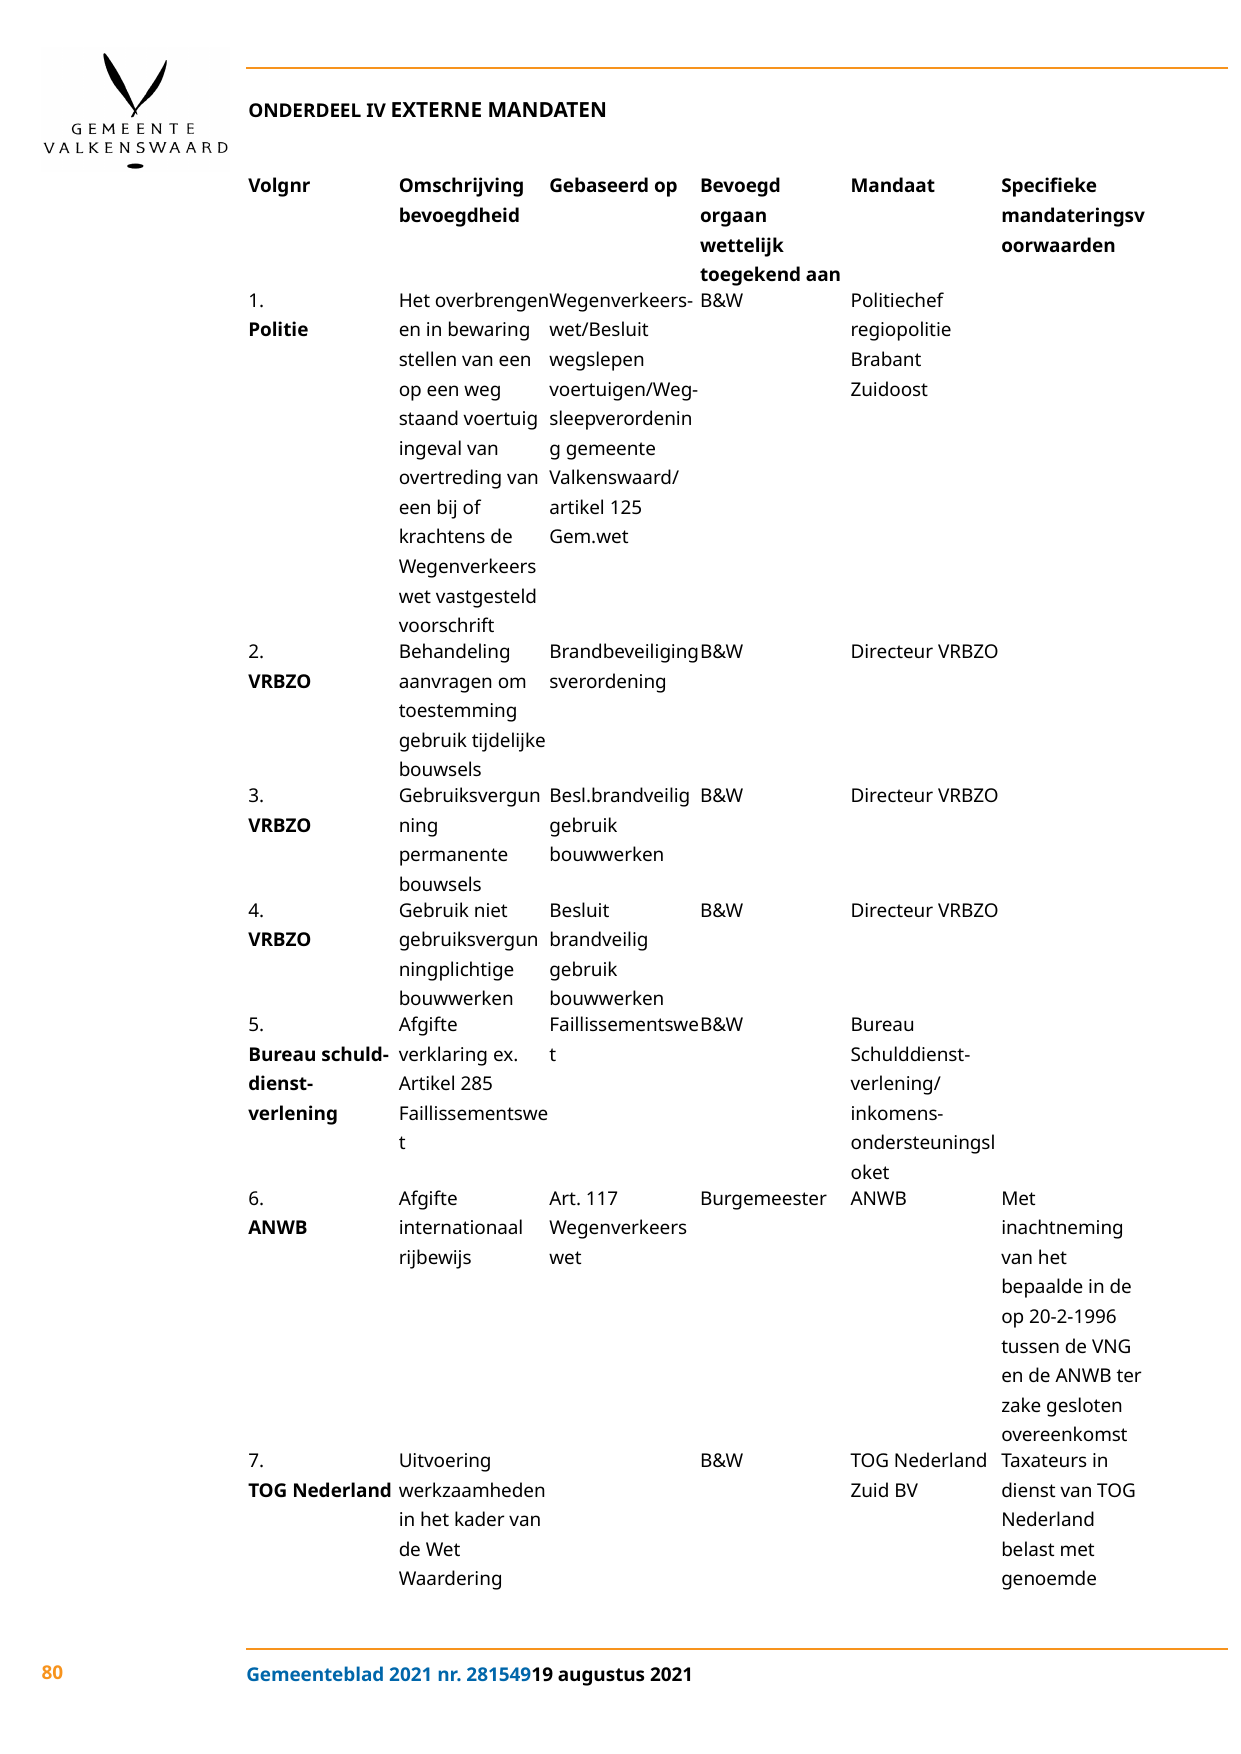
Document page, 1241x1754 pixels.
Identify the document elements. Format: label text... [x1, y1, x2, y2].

table_cell Bureau Schulddienst-verlening/ inkomens-ondersteuningsloket [850, 1011, 1001, 1185]
table_cell [1001, 287, 1152, 638]
text ONDERDEEL IV EXTERNE MANDATEN [248, 95, 1152, 123]
table_cell B&W [700, 287, 850, 638]
table_cell Uitvoering werkzaamheden in het kader van de Wet Waardering [399, 1447, 549, 1591]
table_cell Politiechef regiopolitie Brabant Zuidoost [850, 287, 1001, 638]
table_header Specifieke mandateringsvoorwaarden [1001, 173, 1152, 287]
table_cell Afgifte internationaal rijbewijs [399, 1185, 549, 1447]
picture [41, 47, 231, 172]
table_cell B&W [700, 1011, 850, 1185]
table_cell Taxateurs in dienst van TOG Nederland belast met genoemde [1001, 1447, 1152, 1591]
table_cell Gebruik niet gebruiksvergunningplichtige bouwwerken [399, 897, 549, 1011]
table_cell Afgifte verklaring ex. Artikel 285 Faillissementswet [399, 1011, 549, 1185]
table_cell 3. VRBZO [248, 782, 398, 897]
table_cell [1001, 638, 1152, 782]
table_cell B&W [700, 782, 850, 897]
table_cell [549, 1447, 700, 1591]
table_cell [1001, 1011, 1152, 1185]
table_cell Besluit brandveilig gebruik bouwwerken [549, 897, 700, 1011]
table_cell TOG Nederland Zuid BV [850, 1447, 1001, 1591]
table_cell Burgemeester [700, 1185, 850, 1447]
table_cell 2. VRBZO [248, 638, 398, 782]
table_cell Behandeling aanvragen om toestemming gebruik tijdelijke bouwsels [399, 638, 549, 782]
table_cell Faillissementswet [549, 1011, 700, 1185]
table_cell Het overbrengen en in bewaring stellen van een op een weg staand voertuig ingeval van overtreding van een bij of krachtens de Wegenverkeerswet vastgesteld voorschrift [399, 287, 549, 638]
table_cell Directeur VRBZO [850, 638, 1001, 782]
table_cell Wegenverkeers-wet/Besluit wegslepen voertuigen/Weg-sleepverordening gemeente Valkenswaard/ artikel 125 Gem.wet [549, 287, 700, 638]
table_cell B&W [700, 1447, 850, 1591]
table_cell 4. VRBZO [248, 897, 398, 1011]
table_cell B&W [700, 897, 850, 1011]
table_cell Directeur VRBZO [850, 897, 1001, 1011]
table_cell 6. ANWB [248, 1185, 398, 1447]
table_cell [1001, 782, 1152, 897]
table_header Mandaat [850, 173, 1001, 287]
table_cell Directeur VRBZO [850, 782, 1001, 897]
table_cell Besl.brandveilig gebruik bouwwerken [549, 782, 700, 897]
table_cell B&W [700, 638, 850, 782]
table_cell 5. Bureau schuld-dienst-verlening [248, 1011, 398, 1185]
table_cell 7. TOG Nederland [248, 1447, 398, 1591]
table_header Omschrijving bevoegdheid [399, 173, 549, 287]
table_header Bevoegd orgaan wettelijk toegekend aan [700, 173, 850, 287]
table_cell [1001, 897, 1152, 1011]
table_cell Met inachtneming van het bepaalde in de op 20-2-1996 tussen de VNG en de ANWB ter zake gesloten overeenkomst [1001, 1185, 1152, 1447]
table_cell 1. Politie [248, 287, 398, 638]
table_cell Art. 117 Wegenverkeerswet [549, 1185, 700, 1447]
table_header Volgnr [248, 173, 398, 287]
table_cell Brandbeveiligingsverordening [549, 638, 700, 782]
table_header Gebaseerd op [549, 173, 700, 287]
table_cell ANWB [850, 1185, 1001, 1447]
table_cell Gebruiksvergunning permanente bouwsels [399, 782, 549, 897]
